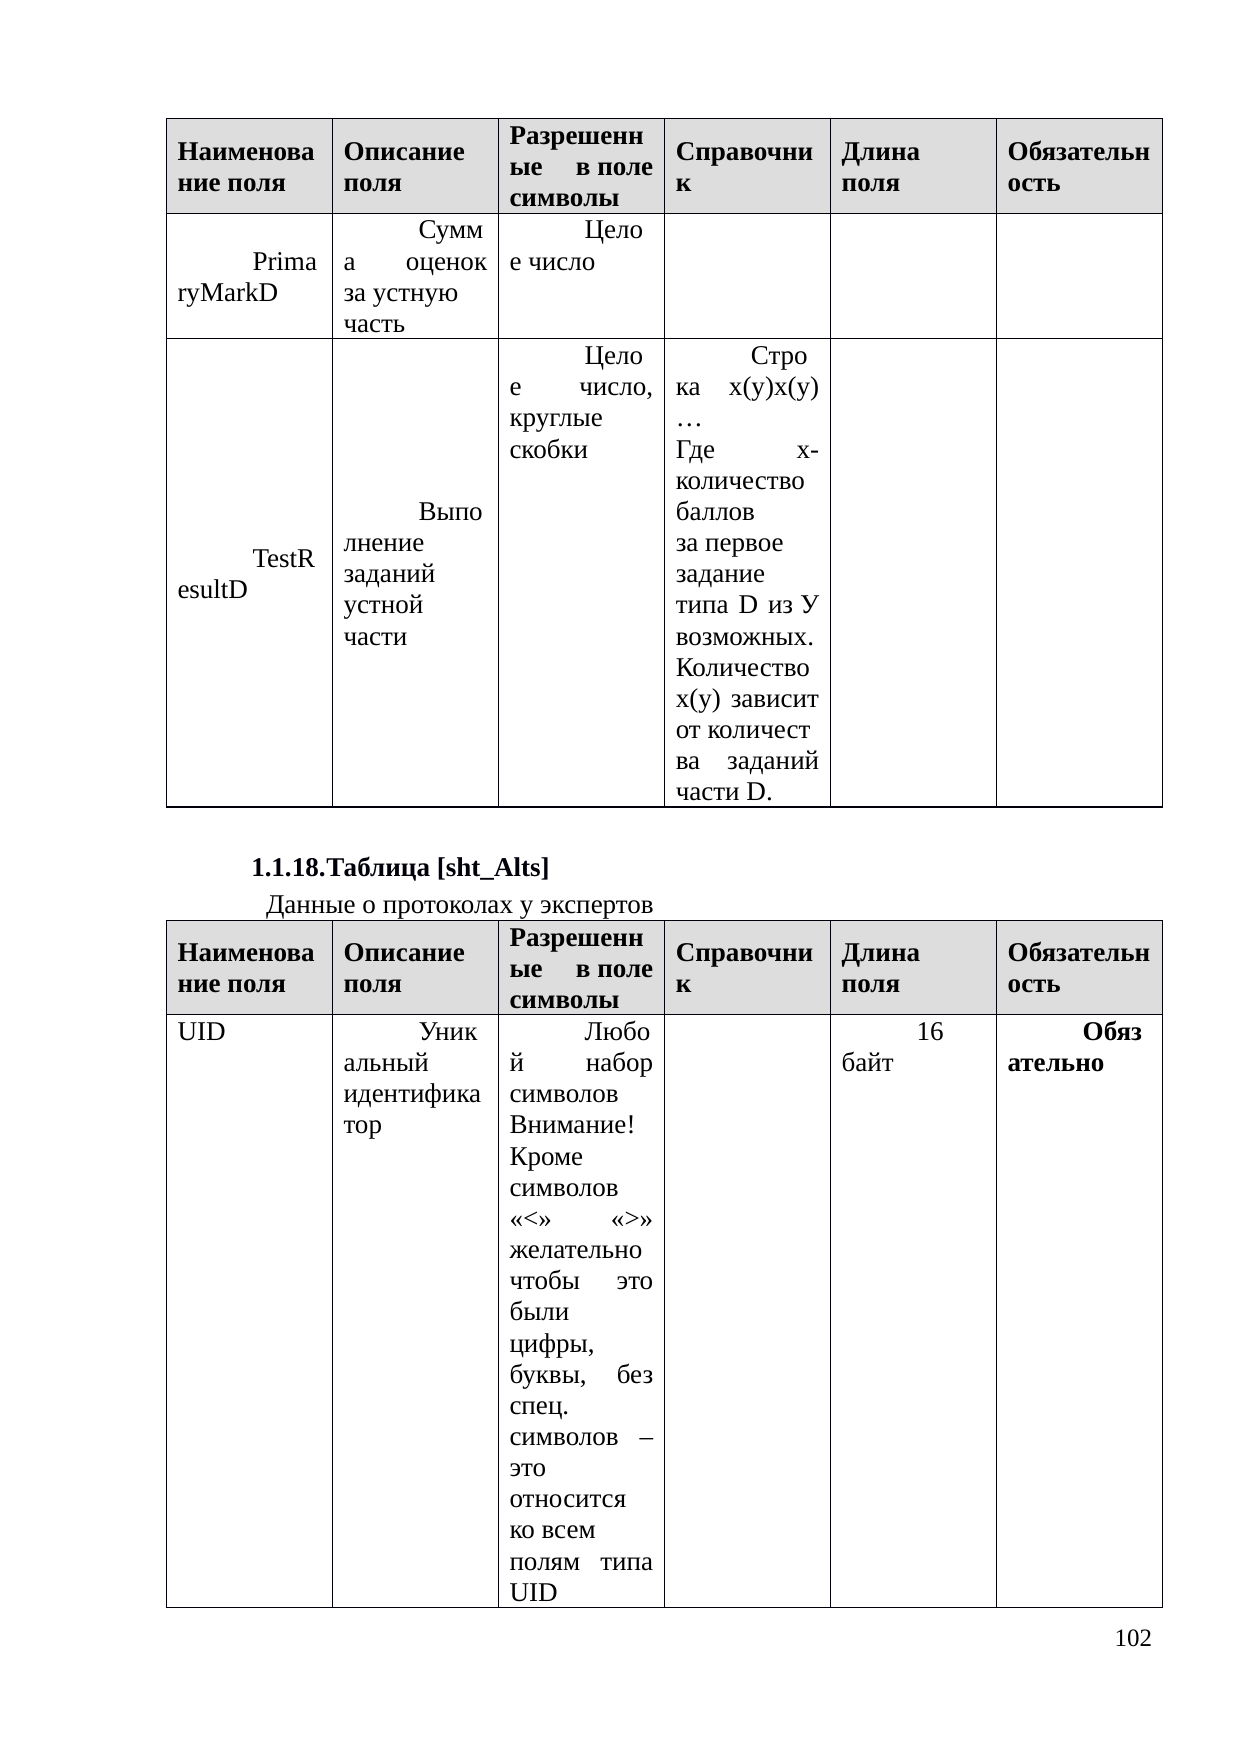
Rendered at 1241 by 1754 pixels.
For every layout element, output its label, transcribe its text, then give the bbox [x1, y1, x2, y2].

table_header Обязательность [997, 119, 1162, 213]
table_cell [997, 214, 1162, 338]
table_cell [665, 214, 830, 338]
text Данные о протоколах у экспертов [177, 888, 1152, 920]
table_header Наименование поля [167, 921, 332, 1014]
table_cell Целое число, круглые скобки [499, 339, 664, 806]
table_cell PrimaryMarkD [167, 214, 332, 338]
table_cell Обязательно [997, 1015, 1162, 1607]
table_cell Уникальный идентификатор [333, 1015, 498, 1607]
table_header Справочник [665, 921, 830, 1014]
table_header Наименование поля [167, 119, 332, 213]
table_header Длина поля [831, 119, 996, 213]
table_cell [665, 1015, 830, 1607]
table_cell [997, 339, 1162, 806]
subtitle Таблица [sht_Alts] [251, 851, 1152, 882]
table_header Обязательность [997, 921, 1162, 1014]
table_header Описание поля [333, 119, 498, 213]
table_cell Сумма оценок за устную часть [333, 214, 498, 338]
table_cell Строка x(y)x(y)… Где x-количество баллов за первое задание типа D из У возможных. Количество x(y) зависит от количества заданий части D. [665, 339, 830, 806]
table_cell TestResultD [167, 339, 332, 806]
table_cell [831, 214, 996, 338]
table_cell 16 байт [831, 1015, 996, 1607]
table_header Разрешенные в поле символы [499, 119, 664, 213]
table_cell UID [167, 1015, 332, 1607]
table_cell Любой набор символов Внимание! Кроме символов «<» «>» желательно чтобы это были цифры, буквы, без спец. символов – это относится ко всем полям типа UID [499, 1015, 664, 1607]
table_cell Целое число [499, 214, 664, 338]
table_header Длина поля [831, 921, 996, 1014]
table_header Разрешенные в поле символы [499, 921, 664, 1014]
table_header Описание поля [333, 921, 498, 1014]
table_header Справочник [665, 119, 830, 213]
table_cell [831, 339, 996, 806]
table_cell Выполнение заданий устной части [333, 339, 498, 806]
